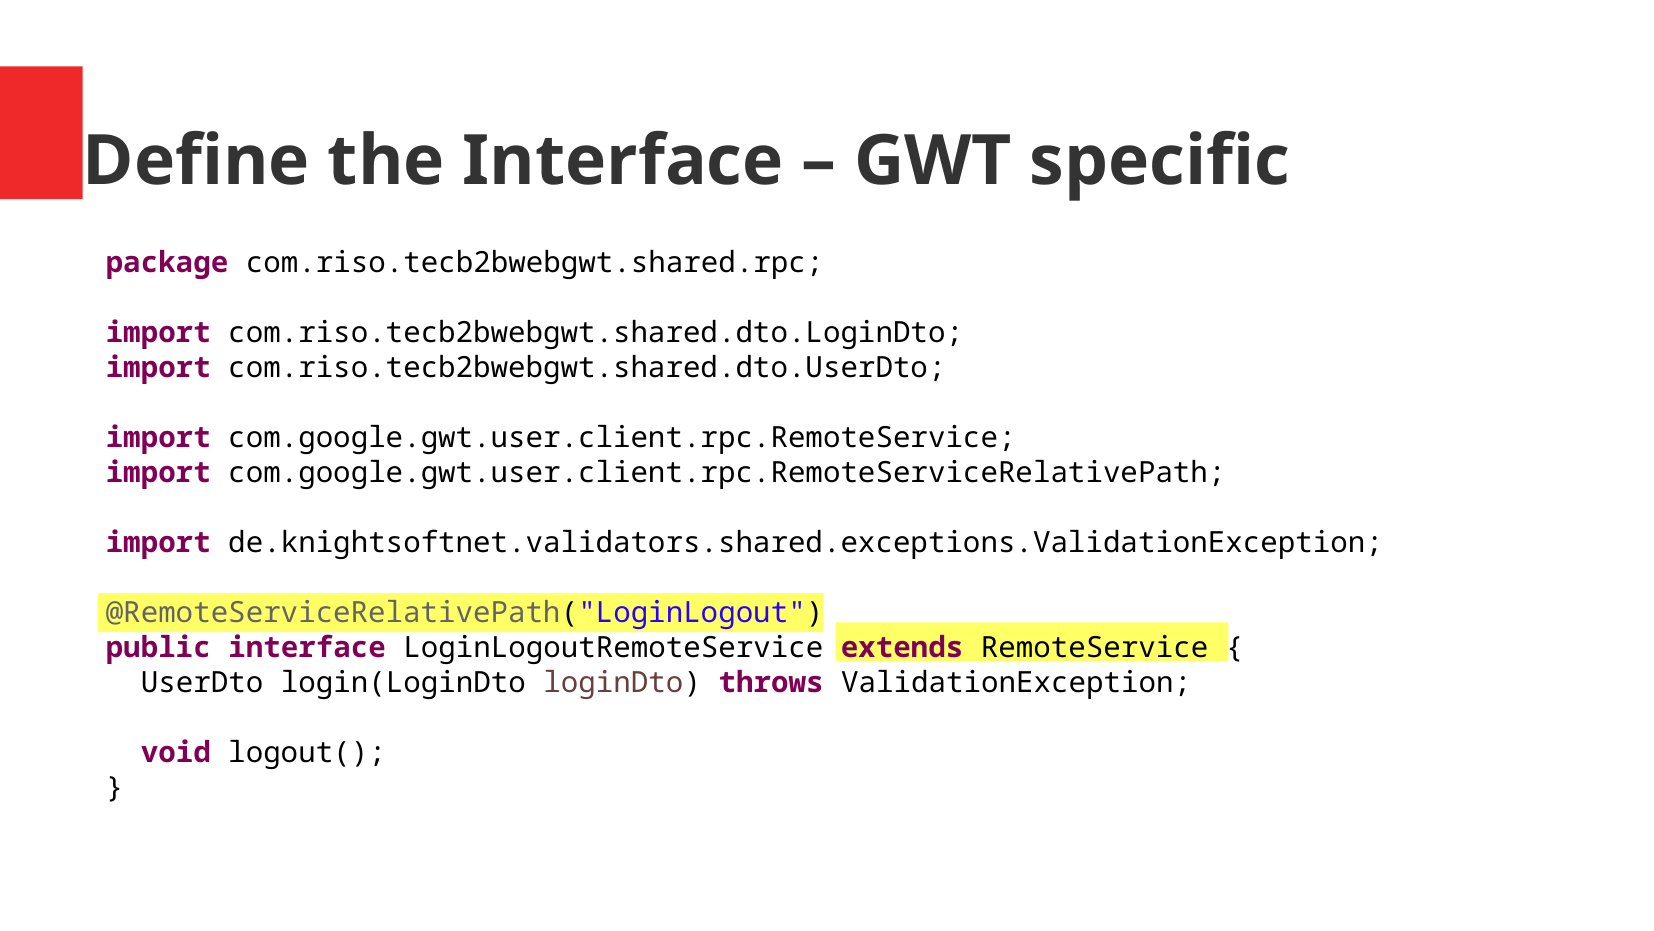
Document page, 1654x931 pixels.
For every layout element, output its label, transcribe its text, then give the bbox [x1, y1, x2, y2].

title Define the Interface – GWT specific [82, 0, 1571, 237]
text_box package com.riso.tecb2bwebgwt.shared.rpc; import com.riso.tecb2bwebgwt.shared.dto.LoginDto; import com.riso.tecb2bwebgwt.shared.dto.UserDto; import com.google.gwt.user.client.rpc.RemoteService; import com.google.gwt.user.client.rpc.RemoteServiceRelativePath; import de.knightsoftnet.validators.shared.exceptions.ValidationException; @RemoteServiceRelativePath("LoginLogout") public interface LoginLogoutRemoteService extends RemoteService { UserDto login(LoginDto loginDto) throws ValidationException; void logout(); } [91, 236, 1589, 840]
